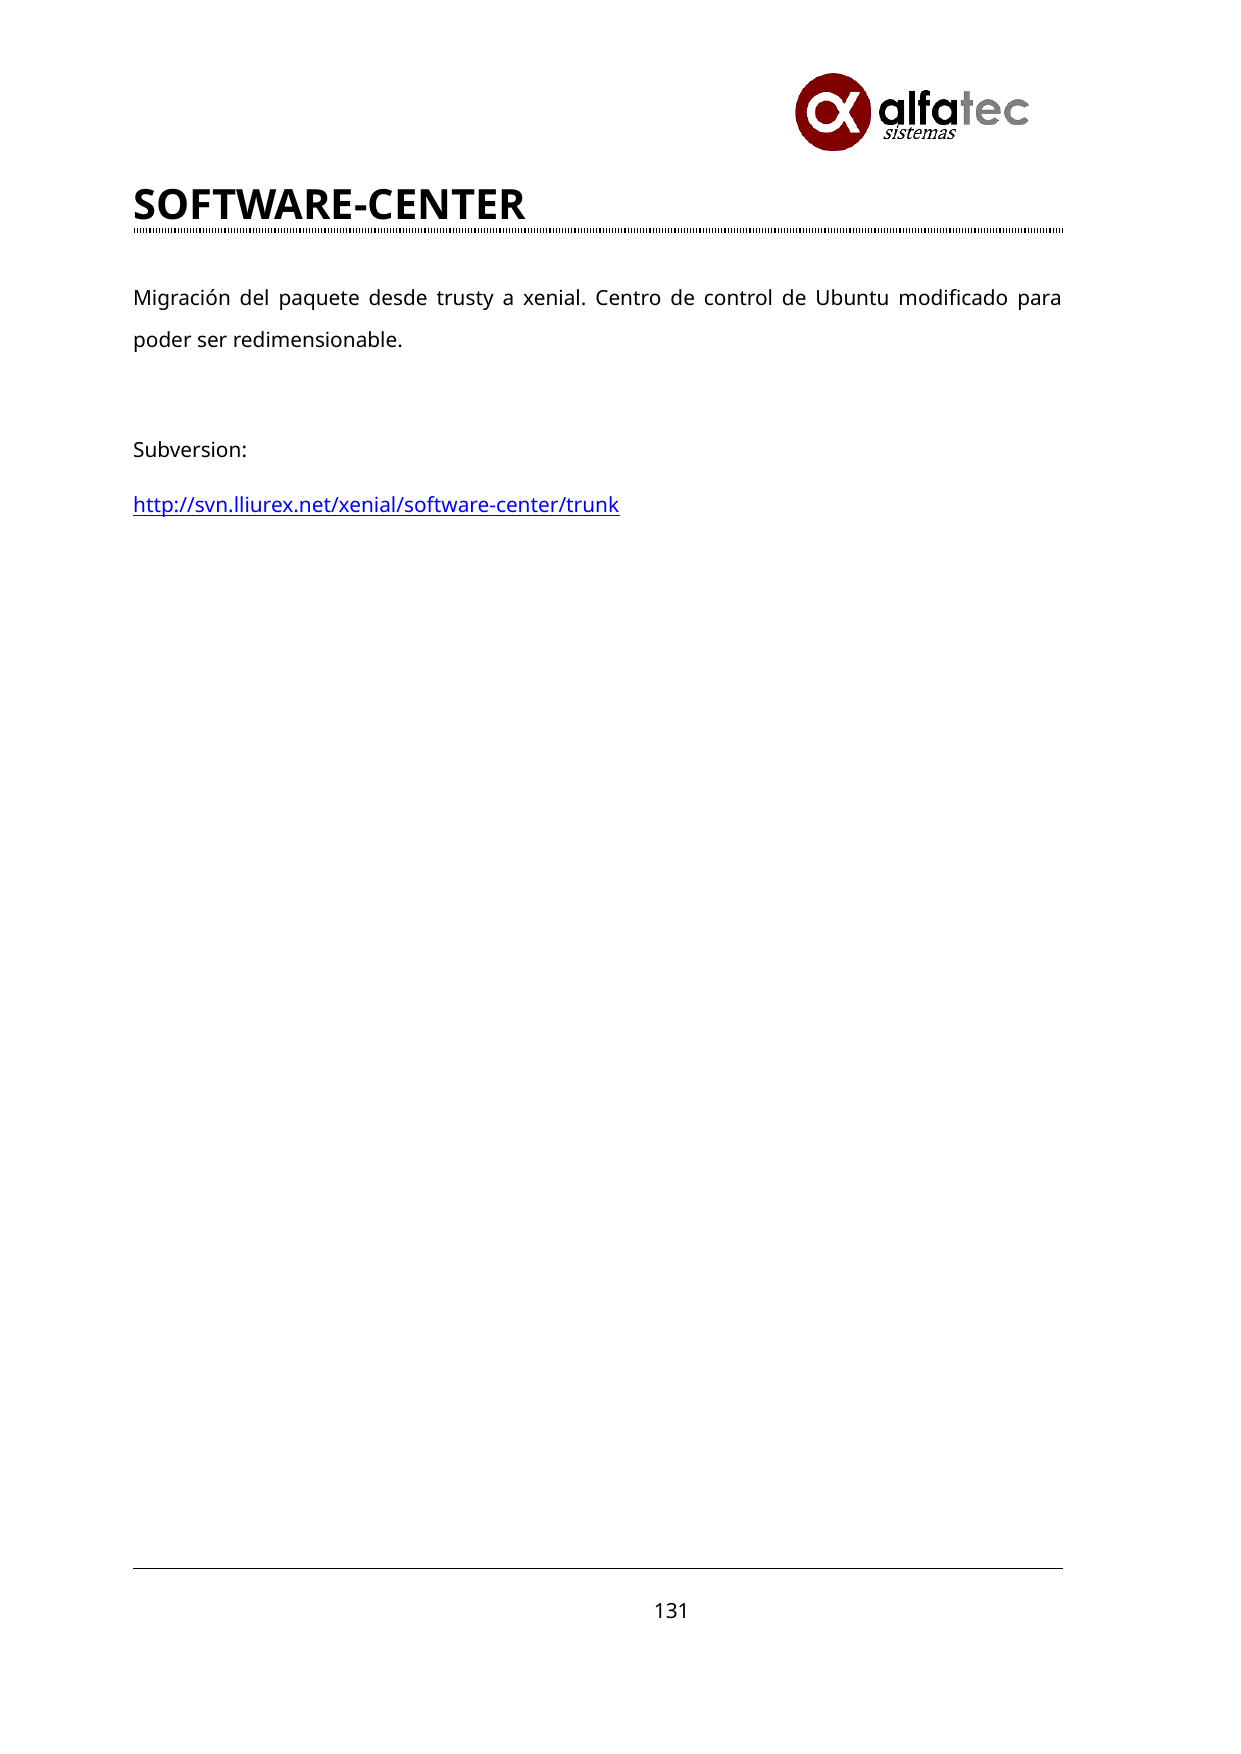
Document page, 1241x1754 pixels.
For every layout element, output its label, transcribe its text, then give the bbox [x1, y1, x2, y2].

picture [795, 73, 1031, 151]
text Migración del paquete desde trusty a xenial. Centro de control de Ubuntu modificado para poder ser redimensionable. [133, 283, 1063, 354]
text Subversion: [133, 436, 1063, 464]
subtitle SOFTWARE-CENTER [133, 193, 1063, 233]
text http://svn.lliurex.net/xenial/software-center/trunk [133, 491, 1063, 519]
